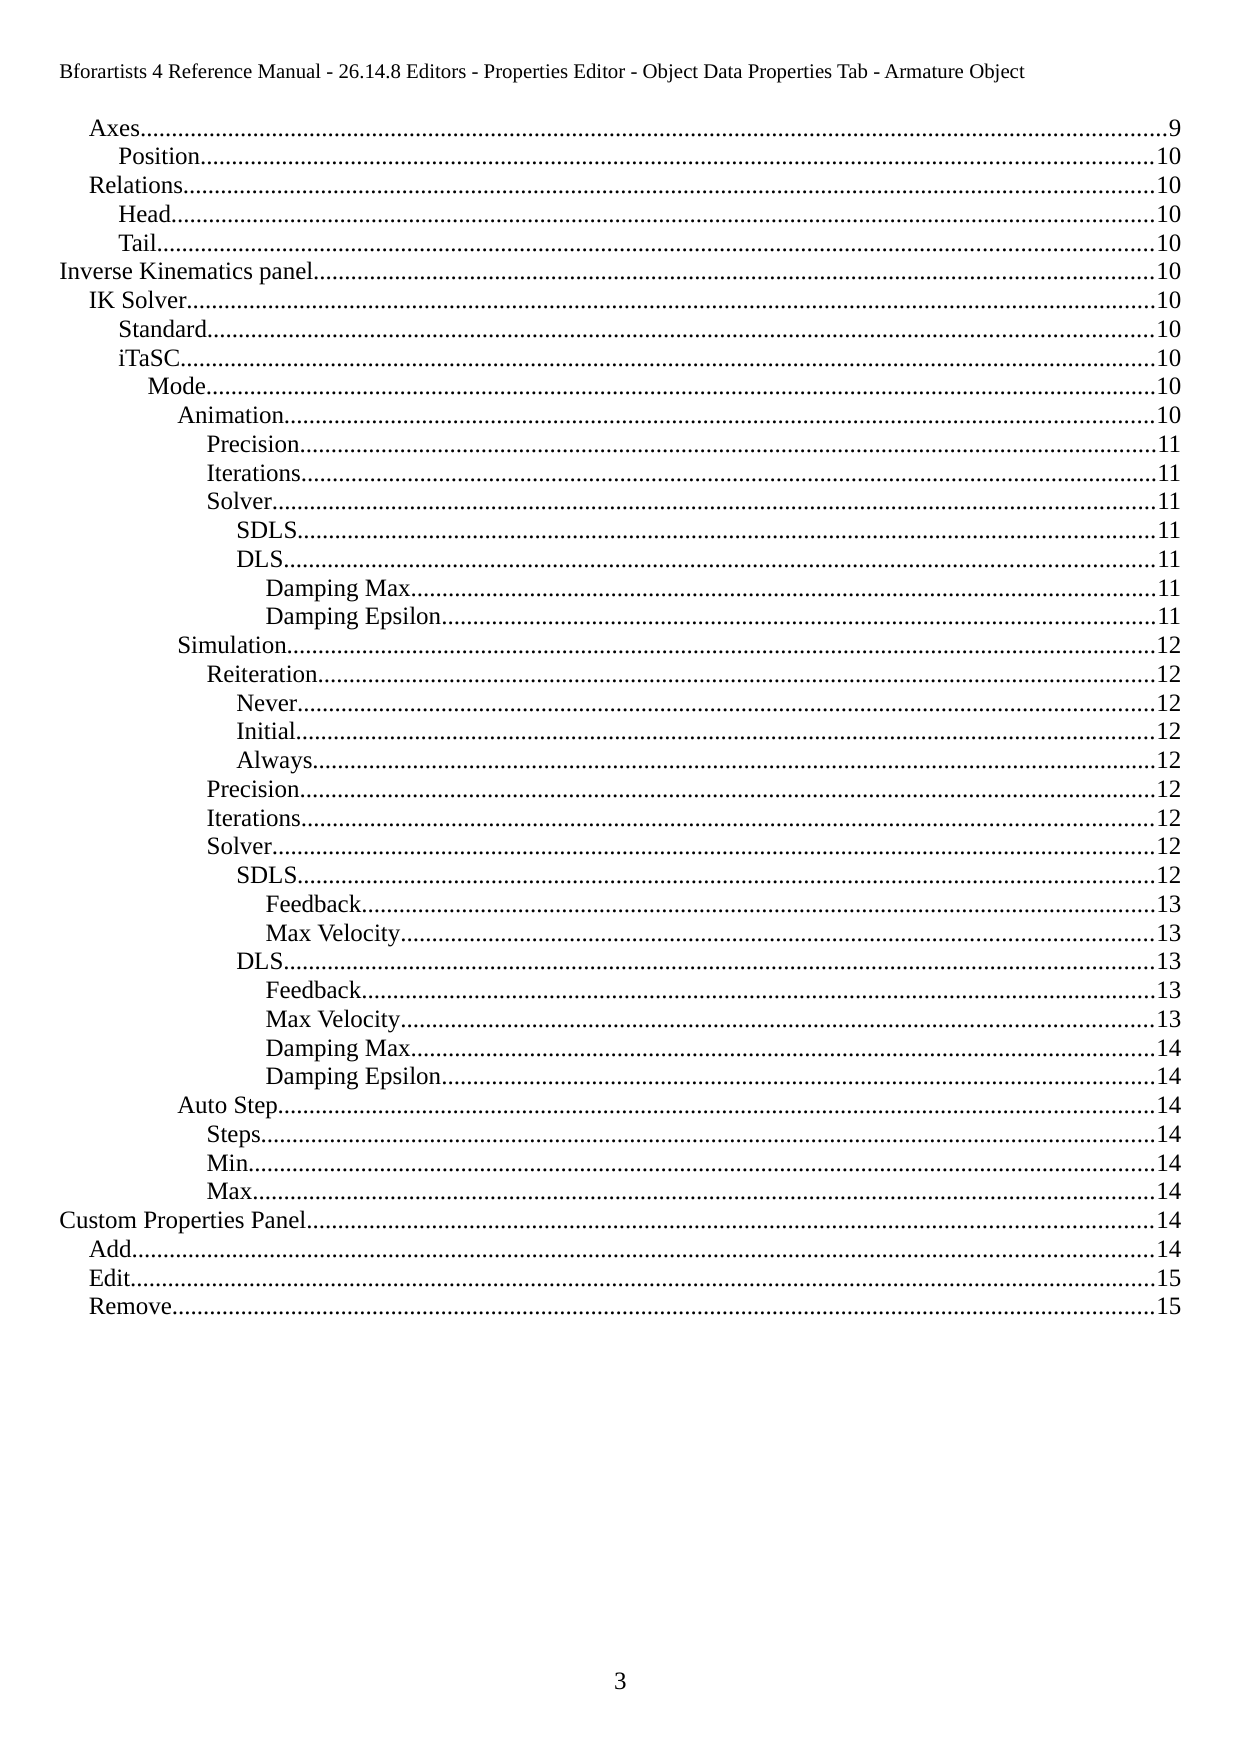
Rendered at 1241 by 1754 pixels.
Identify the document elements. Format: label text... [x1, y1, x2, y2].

text Tail 10 [118, 228, 1181, 256]
text Relations 10 [88, 170, 1181, 199]
text Never 12 [236, 688, 1181, 716]
text Solver 11 [206, 486, 1181, 515]
text SDLS 11 [236, 515, 1181, 544]
text Mode 10 [147, 371, 1181, 400]
text Standard 10 [118, 314, 1181, 343]
text Head 10 [118, 199, 1181, 228]
text IK Solver 10 [88, 285, 1181, 314]
text Always 12 [236, 745, 1181, 774]
text Solver 12 [206, 831, 1181, 860]
text SDLS 12 [236, 860, 1181, 889]
text Steps 14 [206, 1119, 1181, 1148]
text Auto Step 14 [177, 1090, 1181, 1119]
text Iterations 11 [206, 458, 1181, 486]
text Feedback 13 [265, 975, 1181, 1004]
text Feedback 13 [265, 889, 1181, 918]
text DLS 13 [236, 946, 1181, 975]
text Iterations 12 [206, 803, 1181, 831]
text Axes 9 [88, 113, 1181, 141]
text iTaSC 10 [118, 343, 1181, 371]
text Inverse Kinematics panel 10 [59, 256, 1181, 285]
text Max Velocity 13 [265, 1004, 1181, 1033]
text Edit 15 [88, 1263, 1181, 1291]
text DLS 11 [236, 544, 1181, 573]
text Damping Max 11 [265, 573, 1181, 601]
text Custom Properties Panel 14 [59, 1205, 1181, 1234]
text Damping Max 14 [265, 1033, 1181, 1061]
text Reiteration 12 [206, 659, 1181, 688]
text Remove 15 [88, 1291, 1181, 1320]
text Damping Epsilon 14 [265, 1061, 1181, 1090]
text Precision 11 [206, 429, 1181, 458]
text Min 14 [206, 1148, 1181, 1176]
text Animation 10 [177, 400, 1181, 429]
text Damping Epsilon 11 [265, 601, 1181, 630]
text Add 14 [88, 1234, 1181, 1263]
text Precision 12 [206, 774, 1181, 803]
text Max 14 [206, 1176, 1181, 1205]
text Position 10 [118, 141, 1181, 170]
text Initial 12 [236, 716, 1181, 745]
text Max Velocity 13 [265, 918, 1181, 946]
text Simulation 12 [177, 630, 1181, 659]
